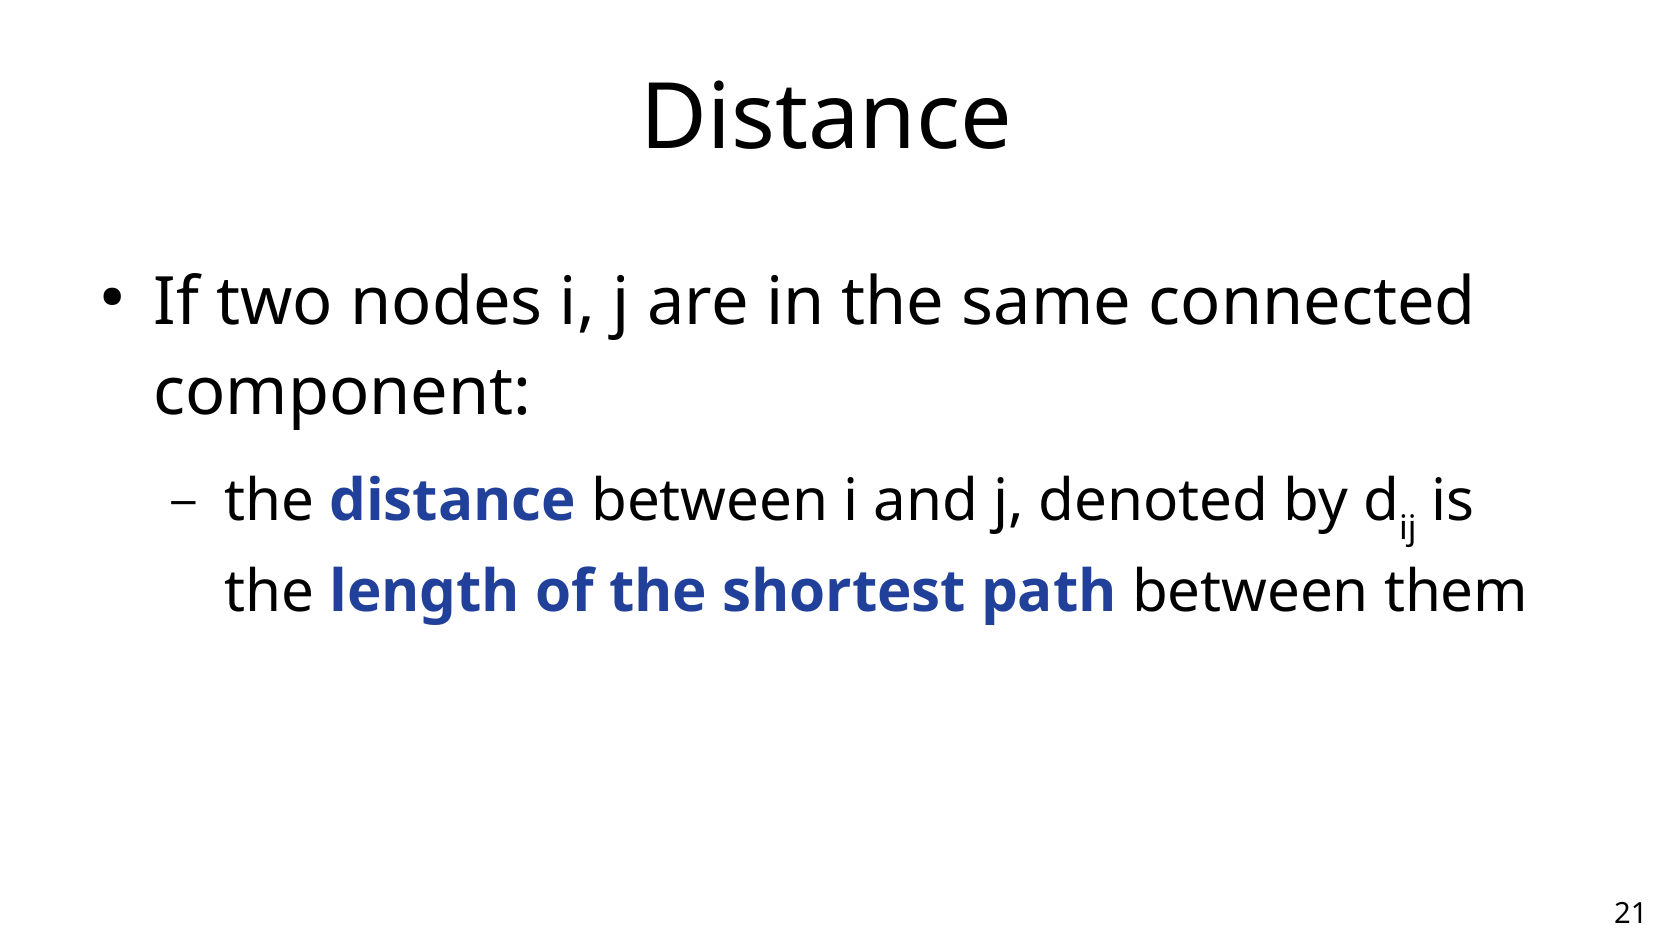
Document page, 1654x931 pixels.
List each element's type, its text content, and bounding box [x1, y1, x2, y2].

list If two nodes i, j are in the same connected component: the distance between i and j, denoted by dij is the length of the shortest path between them [82, 253, 1571, 793]
title Distance [82, 1, 1571, 226]
